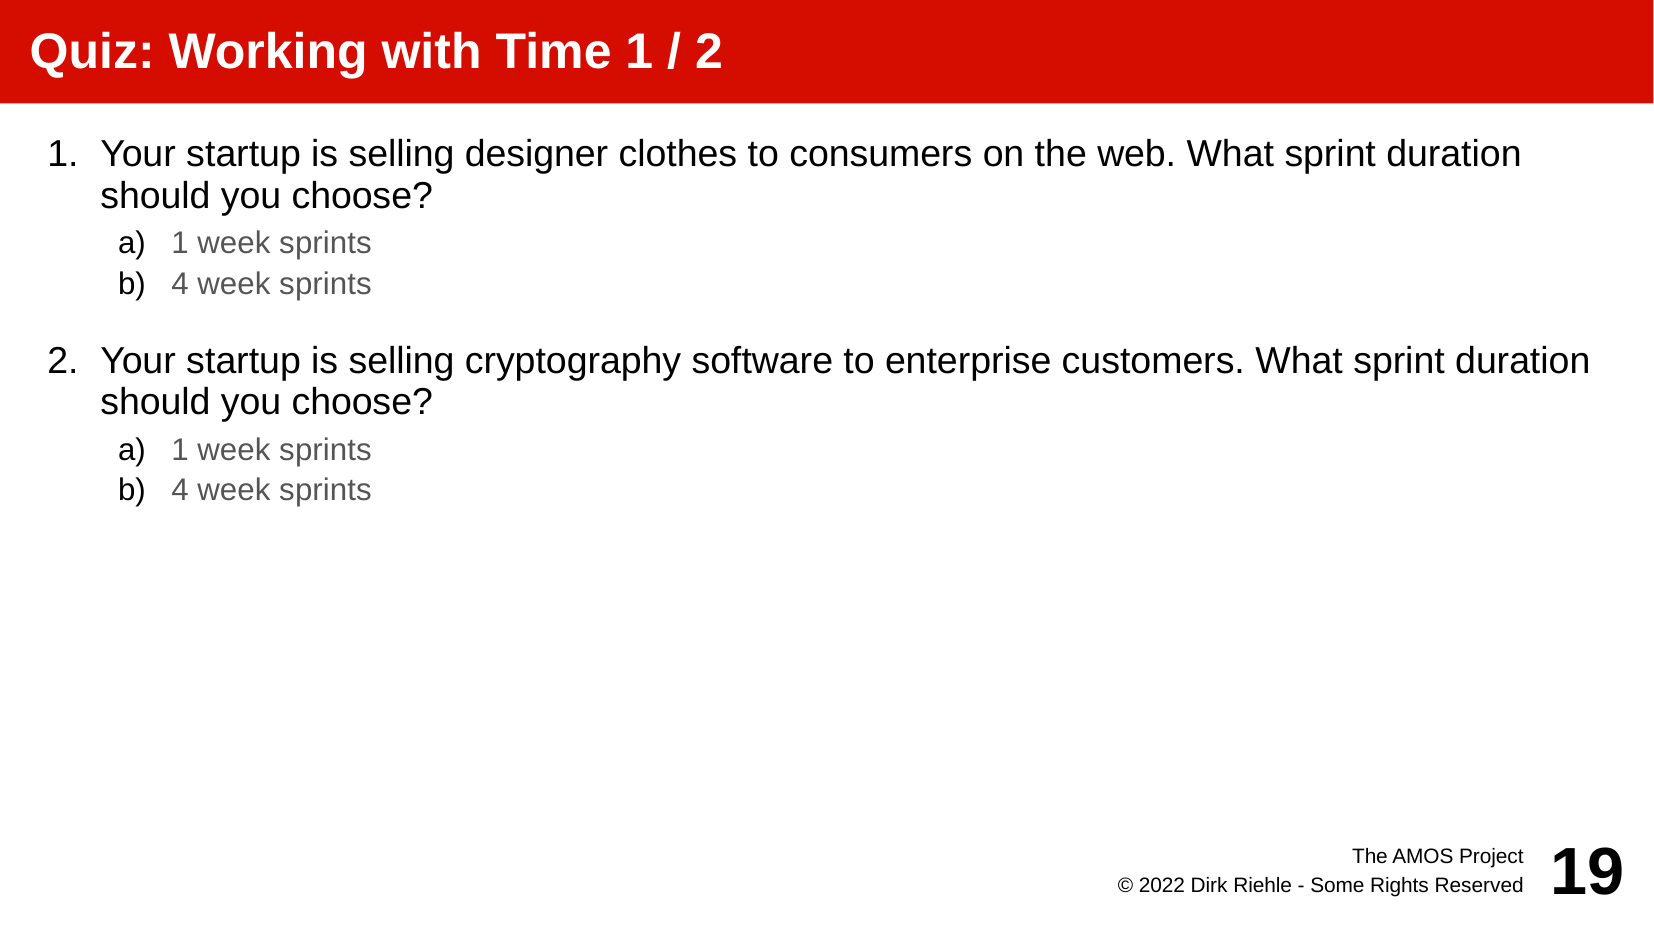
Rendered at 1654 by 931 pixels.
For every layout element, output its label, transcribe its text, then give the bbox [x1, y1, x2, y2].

list Your startup is selling designer clothes to consumers on the web. What sprint duration should you choose? 1 week sprints 4 week sprints Your startup is selling cryptography software to enterprise customers. What sprint duration should you choose? 1 week sprints 4 week sprints [29, 132, 1625, 813]
title Quiz: Working with Time 1 / 2 [0, 0, 1654, 104]
